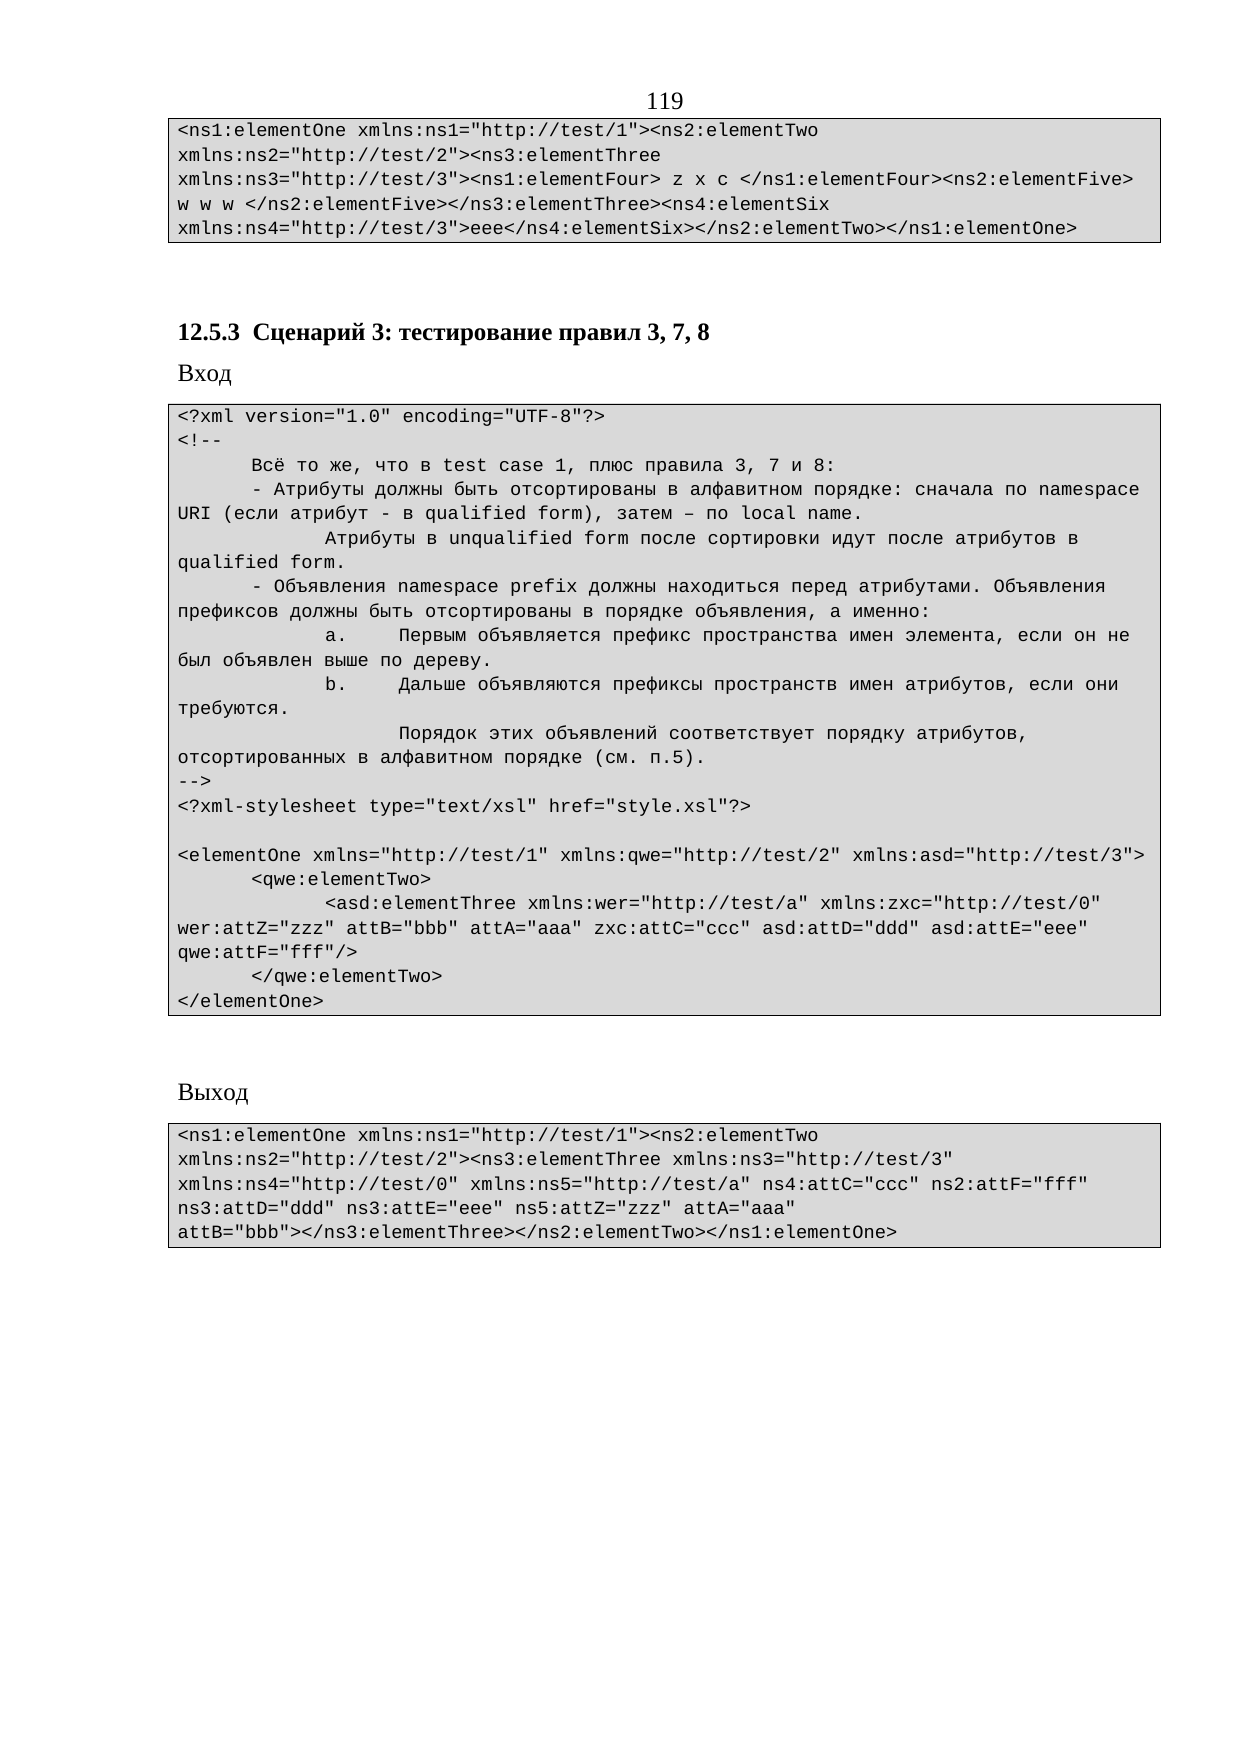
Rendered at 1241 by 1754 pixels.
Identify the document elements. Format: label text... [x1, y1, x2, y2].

text a. Первым объявляется префикс пространства имен элемента, если он не был объявлен выше по дереву. [169, 623, 1160, 672]
text b. Дальше объявляются префиксы пространств имен атрибутов, если они требуются. [169, 672, 1160, 720]
text <!-- [169, 428, 1160, 452]
text - Объявления namespace prefix должны находиться перед атрибутами. Объявления префиксов должны быть отсортированы в порядке объявления, а именно: [169, 574, 1160, 623]
text <elementOne xmlns="http://test/1" xmlns:qwe="http://test/2" xmlns:asd="http://test/3"> [169, 842, 1160, 867]
text Атрибуты в unqualified form после сортировки идут после атрибутов в qualified form. [169, 525, 1160, 574]
text <asd:elementThree xmlns:wer="http://test/a" xmlns:zxc="http://test/0" wer:attZ="zzz" attB="bbb" attA="aaa" zxc:attC="ccc" asd:attD="ddd" asd:attE="eee" qwe:attF="fff"/> [169, 891, 1160, 964]
text Выход [177, 1077, 1152, 1106]
text <?xml-stylesheet type="text/xsl" href="style.xsl"?> [169, 793, 1160, 818]
text Всё то же, что в test case 1, плюс правила 3, 7 и 8: [169, 452, 1160, 477]
text <qwe:elementTwo> [169, 867, 1160, 891]
text </elementOne> [169, 988, 1160, 1015]
text - Атрибуты должны быть отсортированы в алфавитном порядке: сначала по namespace URI (если атрибут - в qualified form), затем – по local name. [169, 477, 1160, 525]
subtitle Сценарий 3: тестирование правил 3, 7, 8 [177, 317, 1152, 346]
text <ns1:elementOne xmlns:ns1="http://test/1"><ns2:elementTwo xmlns:ns2="http://test/2"><ns3:elementThree xmlns:ns3="http://test/3" xmlns:ns4="http://test/0" xmlns:ns5="http://test/a" ns4:attC="ccc" ns2:attF="fff" ns3:attD="ddd" ns3:attE="eee" ns5:attZ="zzz" attA="aaa" attB="bbb"></ns3:elementThree></ns2:elementTwo></ns1:elementOne> [169, 1124, 1160, 1247]
text --> [169, 769, 1160, 793]
text Вход [177, 358, 1152, 387]
text Порядок этих объявлений соответствует порядку атрибутов, отсортированных в алфавитном порядке (см. п.5). [169, 720, 1160, 769]
text <ns1:elementOne xmlns:ns1="http://test/1"><ns2:elementTwo xmlns:ns2="http://test/2"><ns3:elementThree xmlns:ns3="http://test/3"><ns1:elementFour> z x c </ns1:elementFour><ns2:elementFive> w w w </ns2:elementFive></ns3:elementThree><ns4:elementSix xmlns:ns4="http://test/3">eee</ns4:elementSix></ns2:elementTwo></ns1:elementOne> [169, 119, 1160, 242]
text <?xml version="1.0" encoding="UTF-8"?> [169, 405, 1160, 428]
text </qwe:elementTwo> [169, 964, 1160, 988]
